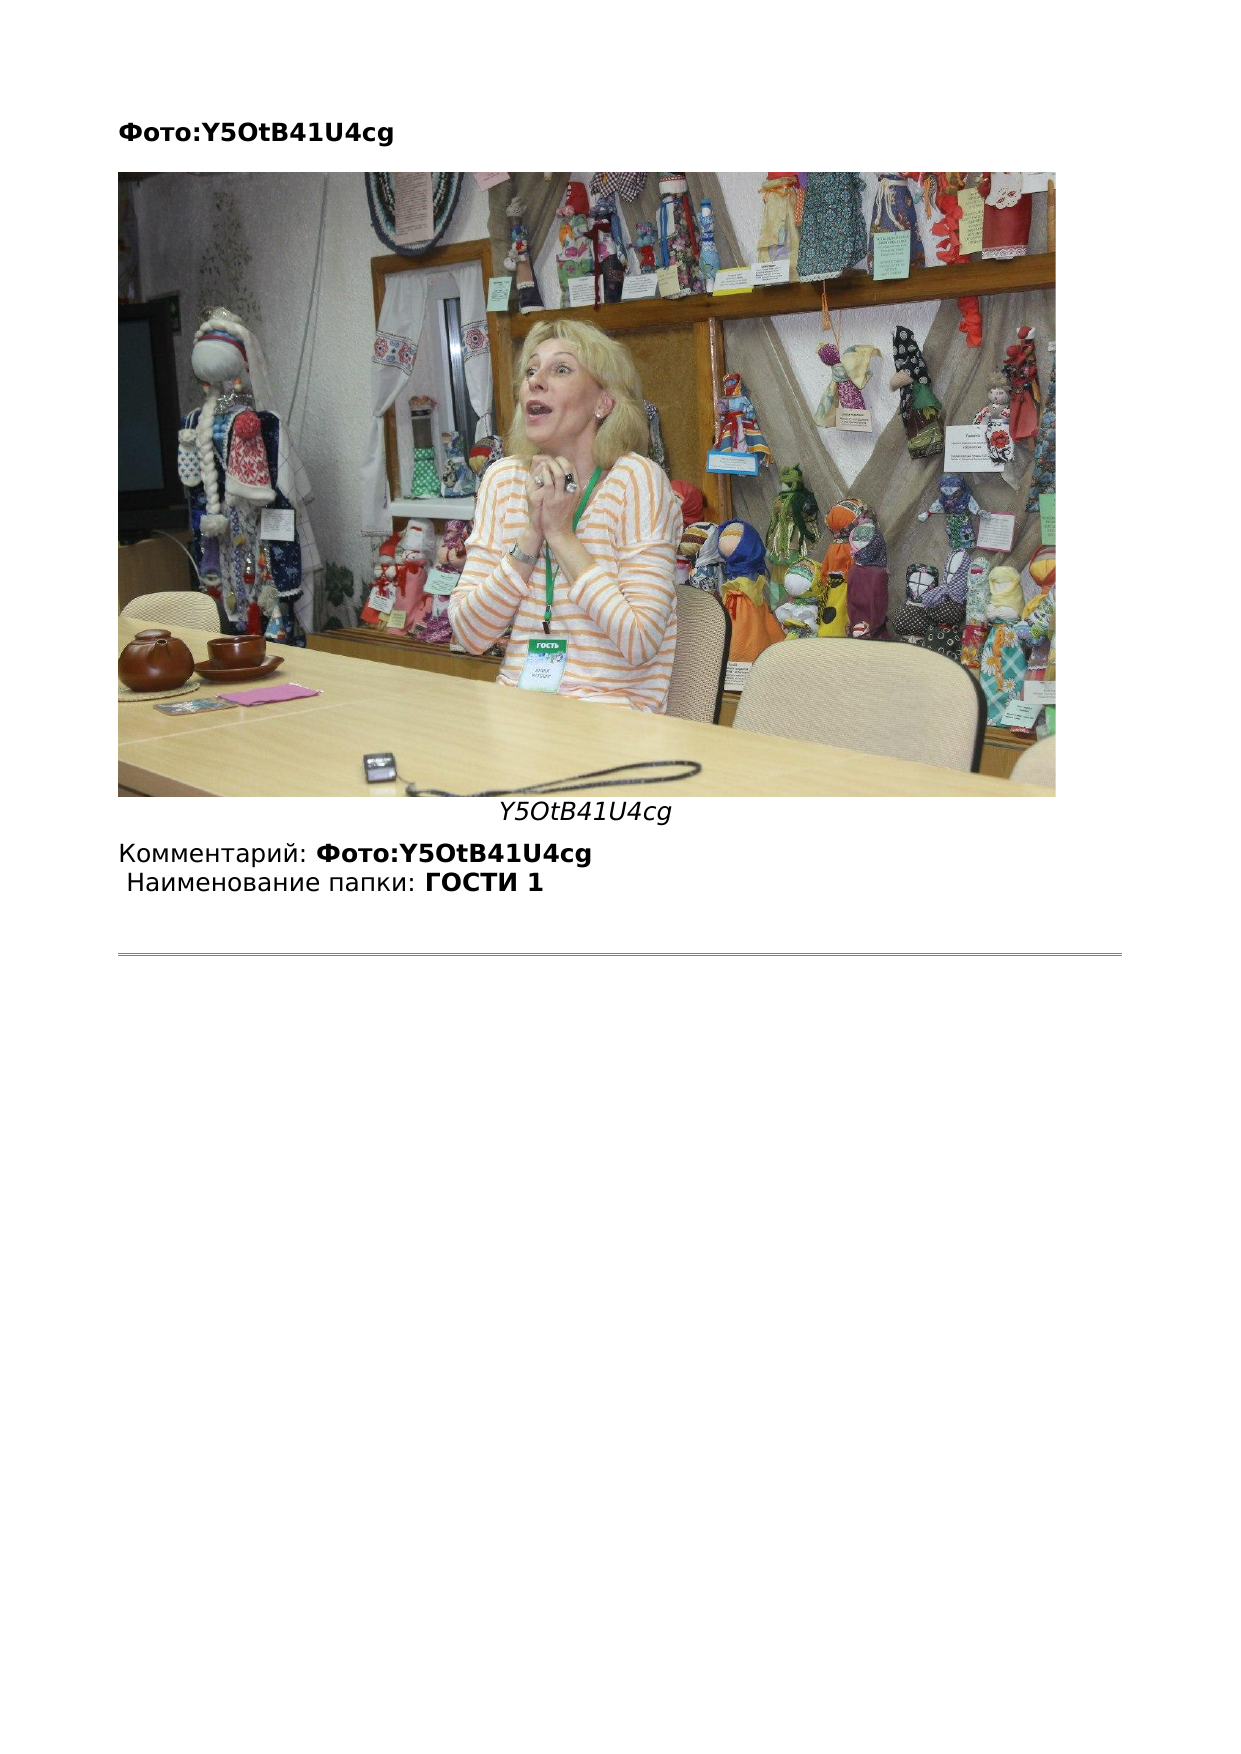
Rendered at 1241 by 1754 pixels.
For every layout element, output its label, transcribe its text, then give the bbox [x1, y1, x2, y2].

subtitle Фото:Y5OtB41U4cg [118, 118, 1122, 147]
text Комментарий: Фото:Y5OtB41U4cg Наименование папки: ГОСТИ 1 [118, 839, 1122, 926]
text Y5OtB41U4cg [118, 797, 1056, 826]
picture [118, 172, 1056, 797]
